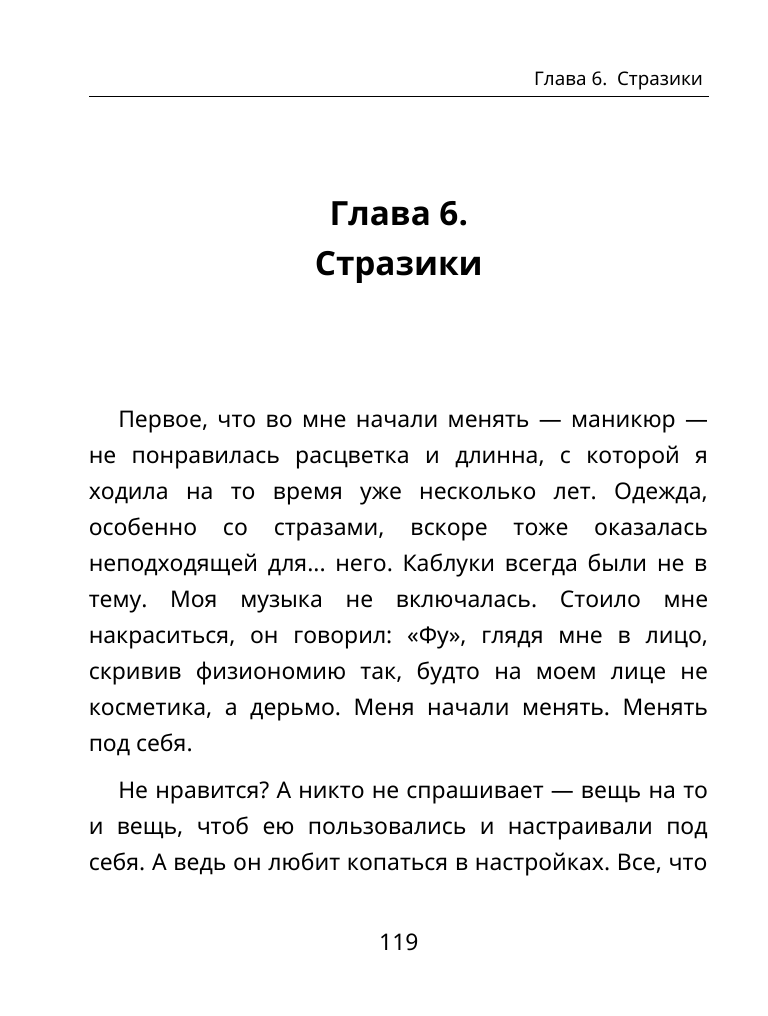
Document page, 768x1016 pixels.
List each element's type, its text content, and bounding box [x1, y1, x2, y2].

text Не нравится? А никто не спрашивает — вещь на то и вещь, чтоб ею пользовались и настраивали под себя. А ведь он любит копаться в настройках. Все, что [88, 774, 709, 877]
subtitle Глава 6. Стразики [88, 185, 709, 285]
text Первое, что во мне начали менять — маникюр — не понравилась расцветка и длинна, с которой я ходила на то время уже несколько лет. Одежда, особенно со стразами, вскоре тоже оказалась неподходящей для... него. Каблуки всегда были не в тему. Моя музыка не включалась. Стоило мне накраситься, он говорил: «Фу», глядя мне в лицо, скривив физиономию так, будто на моем лице не косметика, а дерьмо. Меня начали менять. Менять под себя. [88, 403, 709, 758]
